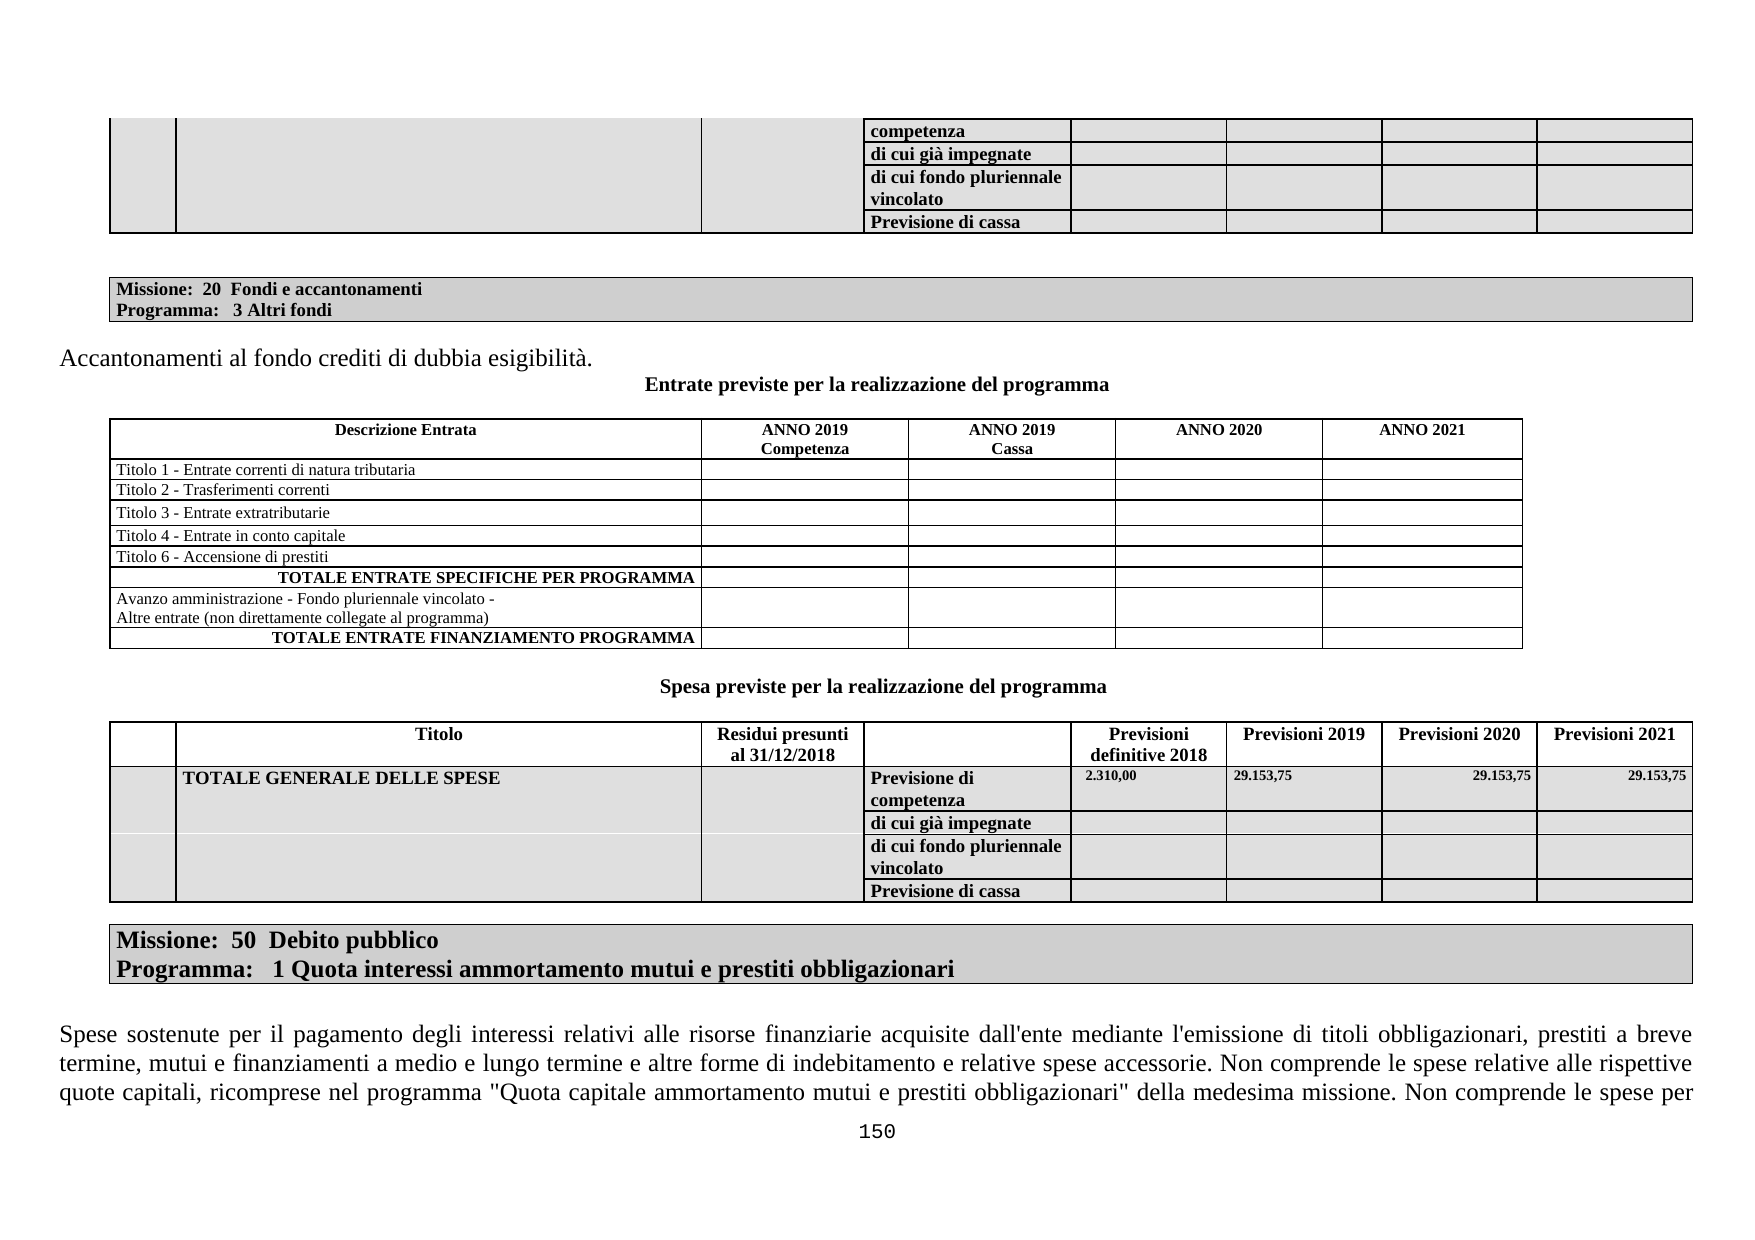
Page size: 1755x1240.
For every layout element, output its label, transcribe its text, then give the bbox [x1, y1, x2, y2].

table_cell Titolo 2 - Trasferimenti correnti [111, 480, 701, 499]
table_cell Titolo 1 - Entrate correnti di natura tributaria [111, 460, 701, 478]
table_cell [111, 834, 175, 878]
table_cell [1116, 501, 1322, 525]
table_cell [1323, 588, 1522, 627]
table_cell [177, 141, 701, 164]
table_cell di cui già impegnate [865, 812, 1070, 833]
table_cell di cui fondo pluriennale vincolato [865, 835, 1070, 878]
table_cell [1072, 166, 1226, 209]
table_cell [1116, 568, 1322, 587]
table_cell [1227, 211, 1381, 232]
table_cell [1072, 812, 1226, 833]
table_header ANNO 2019 Competenza [702, 420, 908, 458]
table_cell [909, 460, 1115, 478]
table_cell Programma: 3 Altri fondi [110, 299, 1692, 321]
table_cell [1072, 211, 1226, 232]
table_cell competenza [865, 120, 1070, 141]
table_cell [111, 118, 175, 141]
table_cell [702, 878, 863, 901]
table_cell [1116, 628, 1322, 647]
table_header [865, 723, 1070, 766]
table_cell [111, 209, 175, 232]
table_header ANNO 2021 [1323, 420, 1522, 458]
table_cell [1538, 880, 1692, 901]
table_cell [1116, 460, 1322, 478]
table_cell [702, 141, 863, 164]
table_cell [1383, 812, 1536, 833]
table_cell [177, 834, 701, 878]
table_cell Programma: 1 Quota interessi ammortamento mutui e prestiti obbligazionari [110, 954, 1692, 983]
table_cell [1538, 812, 1692, 833]
table_cell Previsione di cassa [865, 211, 1070, 232]
table_cell [702, 118, 863, 141]
table_cell TOTALE ENTRATE SPECIFICHE PER PROGRAMMA [111, 568, 701, 587]
table_cell [702, 460, 908, 478]
table_cell [1538, 835, 1692, 878]
table_cell [111, 164, 175, 209]
table_cell [1227, 143, 1381, 164]
table_cell [1323, 526, 1522, 545]
table_cell [1116, 547, 1322, 566]
table_cell [1116, 526, 1322, 545]
table_cell [909, 568, 1115, 587]
table_cell [1072, 880, 1226, 901]
table_cell [1383, 835, 1536, 878]
table_cell [702, 164, 863, 209]
table_cell [1227, 120, 1381, 141]
table_cell TOTALE GENERALE DELLE SPESE [177, 767, 701, 810]
table_cell [702, 526, 908, 545]
table_cell [177, 878, 701, 901]
table_header Previsioni 2021 [1538, 723, 1692, 766]
table_cell [111, 141, 175, 164]
table_cell [909, 547, 1115, 566]
table_cell di cui già impegnate [865, 143, 1070, 164]
table_cell [1538, 211, 1692, 232]
table_cell 29.153,75 [1227, 767, 1381, 810]
table_cell [702, 547, 908, 566]
table_cell Avanzo amministrazione - Fondo pluriennale vincolato - Altre entrate (non direttamente collegate al programma) [111, 588, 701, 627]
table_cell [1383, 211, 1536, 232]
table_cell 29.153,75 [1383, 767, 1536, 810]
table_cell Previsione di cassa [865, 880, 1070, 901]
table_cell [1323, 628, 1522, 647]
table_cell [1538, 143, 1692, 164]
table_cell Titolo 4 - Entrate in conto capitale [111, 526, 701, 545]
table_cell [1323, 568, 1522, 587]
table_cell [702, 501, 908, 525]
table_header Titolo [177, 723, 701, 766]
table_cell [909, 628, 1115, 647]
table_cell [1323, 460, 1522, 478]
table_cell [702, 810, 863, 833]
table_cell [1227, 835, 1381, 878]
table_header Residui presunti al 31/12/2018 [702, 723, 863, 766]
table_cell [702, 767, 863, 810]
table_cell [1538, 166, 1692, 209]
table_cell [1383, 143, 1536, 164]
table_cell di cui fondo pluriennale vincolato [865, 166, 1070, 209]
table_cell [702, 568, 908, 587]
table_cell [1227, 166, 1381, 209]
table_cell [1072, 143, 1226, 164]
table_header Previsioni definitive 2018 [1072, 723, 1226, 766]
text Spesa previste per la realizzazione del programma [59, 671, 1695, 699]
table_cell [1072, 120, 1226, 141]
text Accantonamenti al fondo crediti di dubbia esigibilità. [59, 343, 1695, 372]
table_cell [1538, 120, 1692, 141]
table_cell [177, 164, 701, 209]
text Entrate previste per la realizzazione del programma [59, 372, 1695, 396]
table_cell TOTALE ENTRATE FINANZIAMENTO PROGRAMMA [111, 628, 701, 647]
table_cell [702, 480, 908, 499]
table_header Descrizione Entrata [111, 420, 701, 458]
table_cell [177, 118, 701, 141]
table_cell [177, 209, 701, 232]
table_header Missione: 20 Fondi e accantonamenti [110, 278, 1692, 299]
table_cell Previsione di competenza [865, 767, 1070, 810]
table_header Missione: 50 Debito pubblico [110, 925, 1692, 954]
table_cell [1323, 501, 1522, 525]
table_cell Titolo 6 - Accensione di prestiti [111, 547, 701, 566]
table_cell [1116, 480, 1322, 499]
table_cell [1116, 588, 1322, 627]
table_header ANNO 2020 [1116, 420, 1322, 458]
table_cell [909, 526, 1115, 545]
table_cell [177, 810, 701, 833]
table_cell [909, 480, 1115, 499]
table_cell [702, 628, 908, 647]
table_header ANNO 2019 Cassa [909, 420, 1115, 458]
table_cell [1323, 547, 1522, 566]
table_cell [1383, 880, 1536, 901]
table_header Previsioni 2019 [1227, 723, 1381, 766]
table_cell [1227, 812, 1381, 833]
table_header [111, 723, 175, 766]
table_cell [1323, 480, 1522, 499]
table_header Previsioni 2020 [1383, 723, 1536, 766]
table_cell [702, 209, 863, 232]
text Spese sostenute per il pagamento degli interessi relativi alle risorse finanziarie acquisite dall'ente mediante l'emissione di titoli obbligazionari, prestiti a breve termine, mutui e finanziamenti a medio e lungo termine e altre forme di indebitamento e relative spese accessorie. Non comprende le spese relative alle rispettive quote capitali, ricomprese nel programma "Quota capitale ammortamento mutui e prestiti obbligazionari" della medesima missione. Non comprende le spese per [59, 1019, 1695, 1106]
table_cell [1383, 166, 1536, 209]
table_cell [111, 878, 175, 901]
table_cell 2.310,00 [1072, 767, 1226, 810]
table_cell 29.153,75 [1538, 767, 1692, 810]
table_cell [1072, 835, 1226, 878]
table_cell [909, 501, 1115, 525]
table_cell [702, 588, 908, 627]
table_cell [909, 588, 1115, 627]
table_cell [1383, 120, 1536, 141]
table_cell [1227, 880, 1381, 901]
table_cell [111, 810, 175, 833]
table_cell [111, 767, 175, 810]
table_cell [702, 834, 863, 878]
table_cell Titolo 3 - Entrate extratributarie [111, 501, 701, 525]
